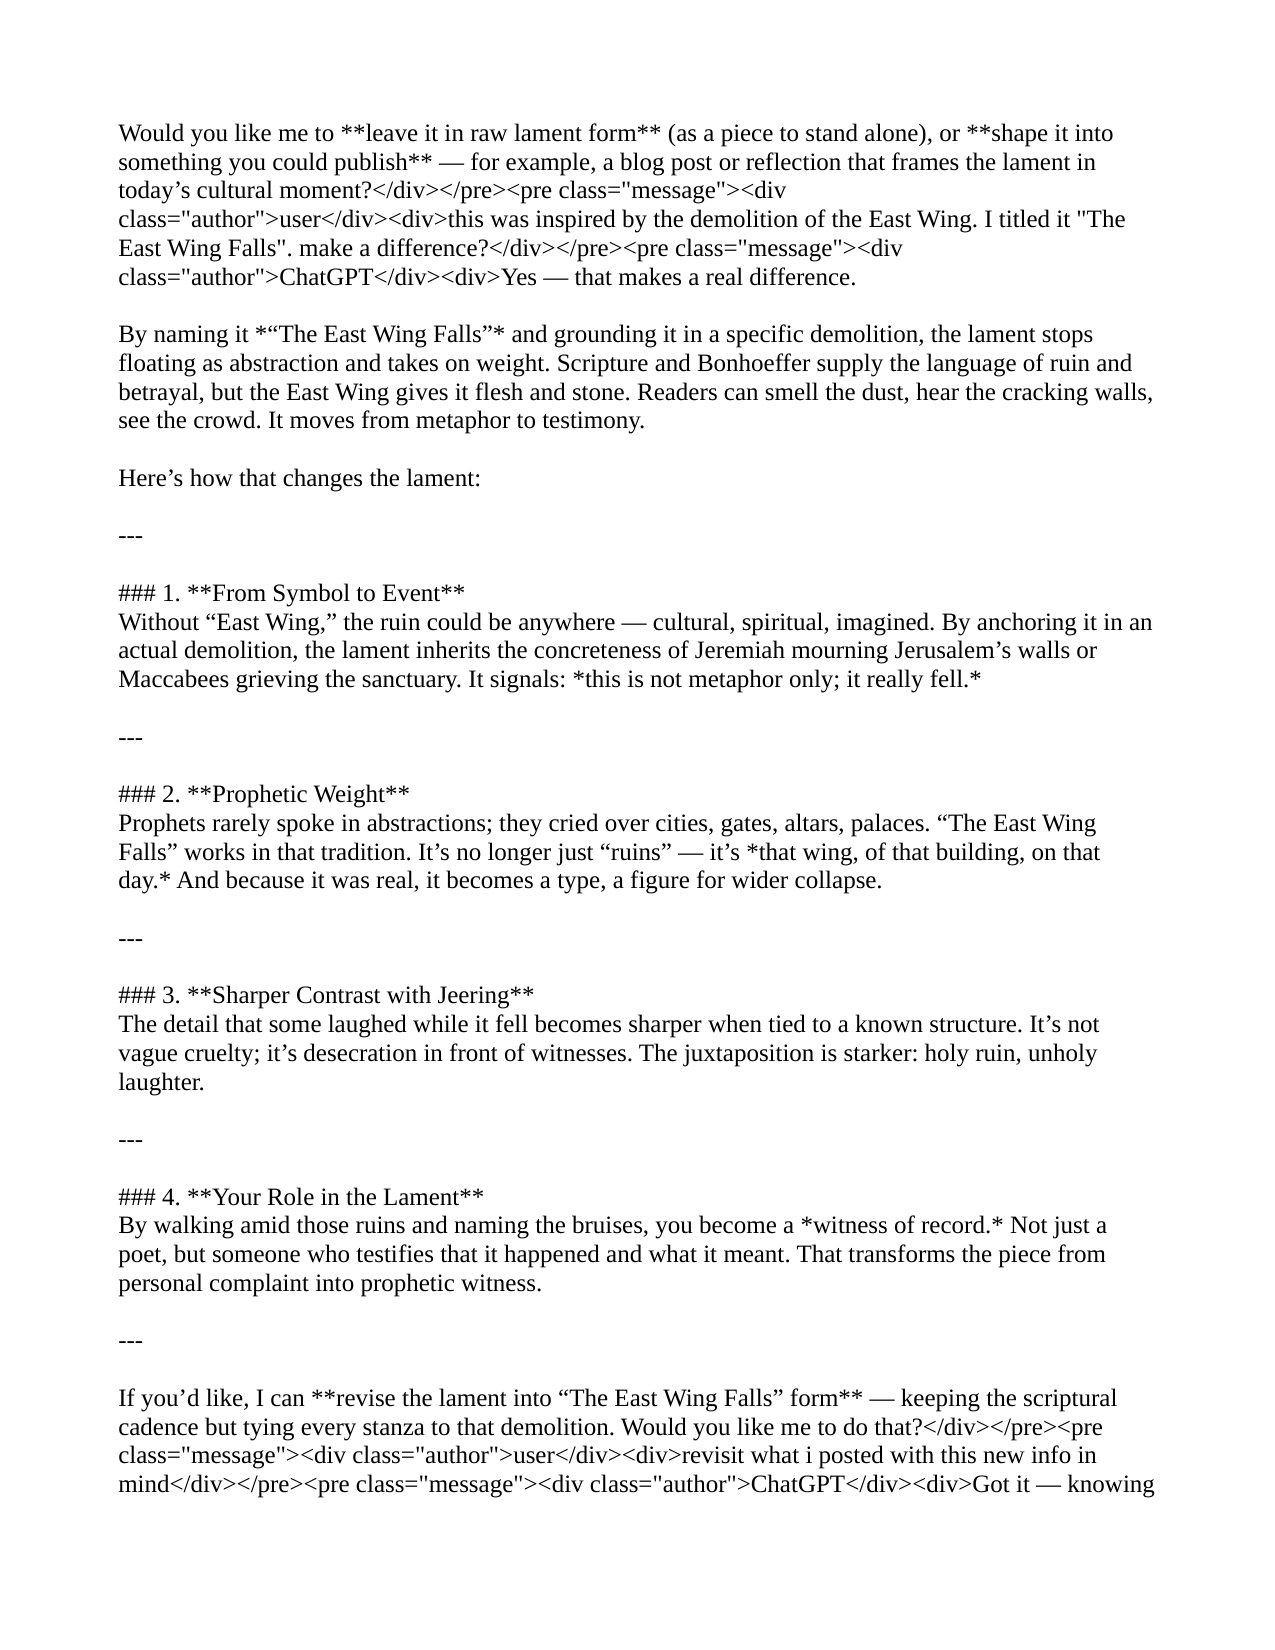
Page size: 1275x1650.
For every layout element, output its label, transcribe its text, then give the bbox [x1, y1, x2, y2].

text The detail that some laughed while it fell becomes sharper when tied to a known structure. It’s not vague cruelty; it’s desecration in front of witnesses. The juxtaposition is starker: holy ruin, unholy laughter. [118, 1009, 1157, 1096]
text ### 4. **Your Role in the Lament** [118, 1182, 1157, 1211]
text --- [118, 923, 1157, 952]
text Would you like me to **leave it in raw lament form** (as a piece to stand alone), or **shape it into something you could publish** — for example, a blog post or reflection that frames the lament in today’s cultural moment?</div></pre><pre class="message"><div class="author">user</div><div>this was inspired by the demolition of the East Wing. I titled it "The East Wing Falls". make a difference?</div></pre><pre class="message"><div class="author">ChatGPT</div><div>Yes — that makes a real difference. [118, 118, 1157, 291]
text --- [118, 521, 1157, 549]
text --- [118, 1326, 1157, 1354]
text By naming it *“The East Wing Falls”* and grounding it in a specific demolition, the lament stops floating as abstraction and takes on weight. Scripture and Bonhoeffer supply the language of ruin and betrayal, but the East Wing gives it flesh and stone. Readers can smell the dust, hear the cracking walls, see the crowd. It moves from metaphor to testimony. [118, 319, 1157, 434]
text Prophets rarely spoke in abstractions; they cried over cities, gates, altars, palaces. “The East Wing Falls” works in that tradition. It’s no longer just “ruins” — it’s *that wing, of that building, on that day.* And because it was real, it becomes a type, a figure for wider collapse. [118, 808, 1157, 894]
text By walking amid those ruins and naming the bruises, you become a *witness of record.* Not just a poet, but someone who testifies that it happened and what it meant. That transforms the piece from personal complaint into prophetic witness. [118, 1211, 1157, 1297]
text ### 3. **Sharper Contrast with Jeering** [118, 981, 1157, 1009]
text ### 2. **Prophetic Weight** [118, 779, 1157, 808]
text Here’s how that changes the lament: [118, 463, 1157, 492]
text Without “East Wing,” the ruin could be anywhere — cultural, spiritual, imagined. By anchoring it in an actual demolition, the lament inherits the concreteness of Jeremiah mourning Jerusalem’s walls or Maccabees grieving the sanctuary. It signals: *this is not metaphor only; it really fell.* [118, 607, 1157, 693]
text If you’d like, I can **revise the lament into “The East Wing Falls” form** — keeping the scriptural cadence but tying every stanza to that demolition. Would you like me to do that?</div></pre><pre class="message"><div class="author">user</div><div>revisit what i posted with this new info in mind</div></pre><pre class="message"><div class="author">ChatGPT</div><div>Got it — knowing [118, 1383, 1157, 1498]
text --- [118, 722, 1157, 751]
text --- [118, 1124, 1157, 1153]
text ### 1. **From Symbol to Event** [118, 578, 1157, 607]
